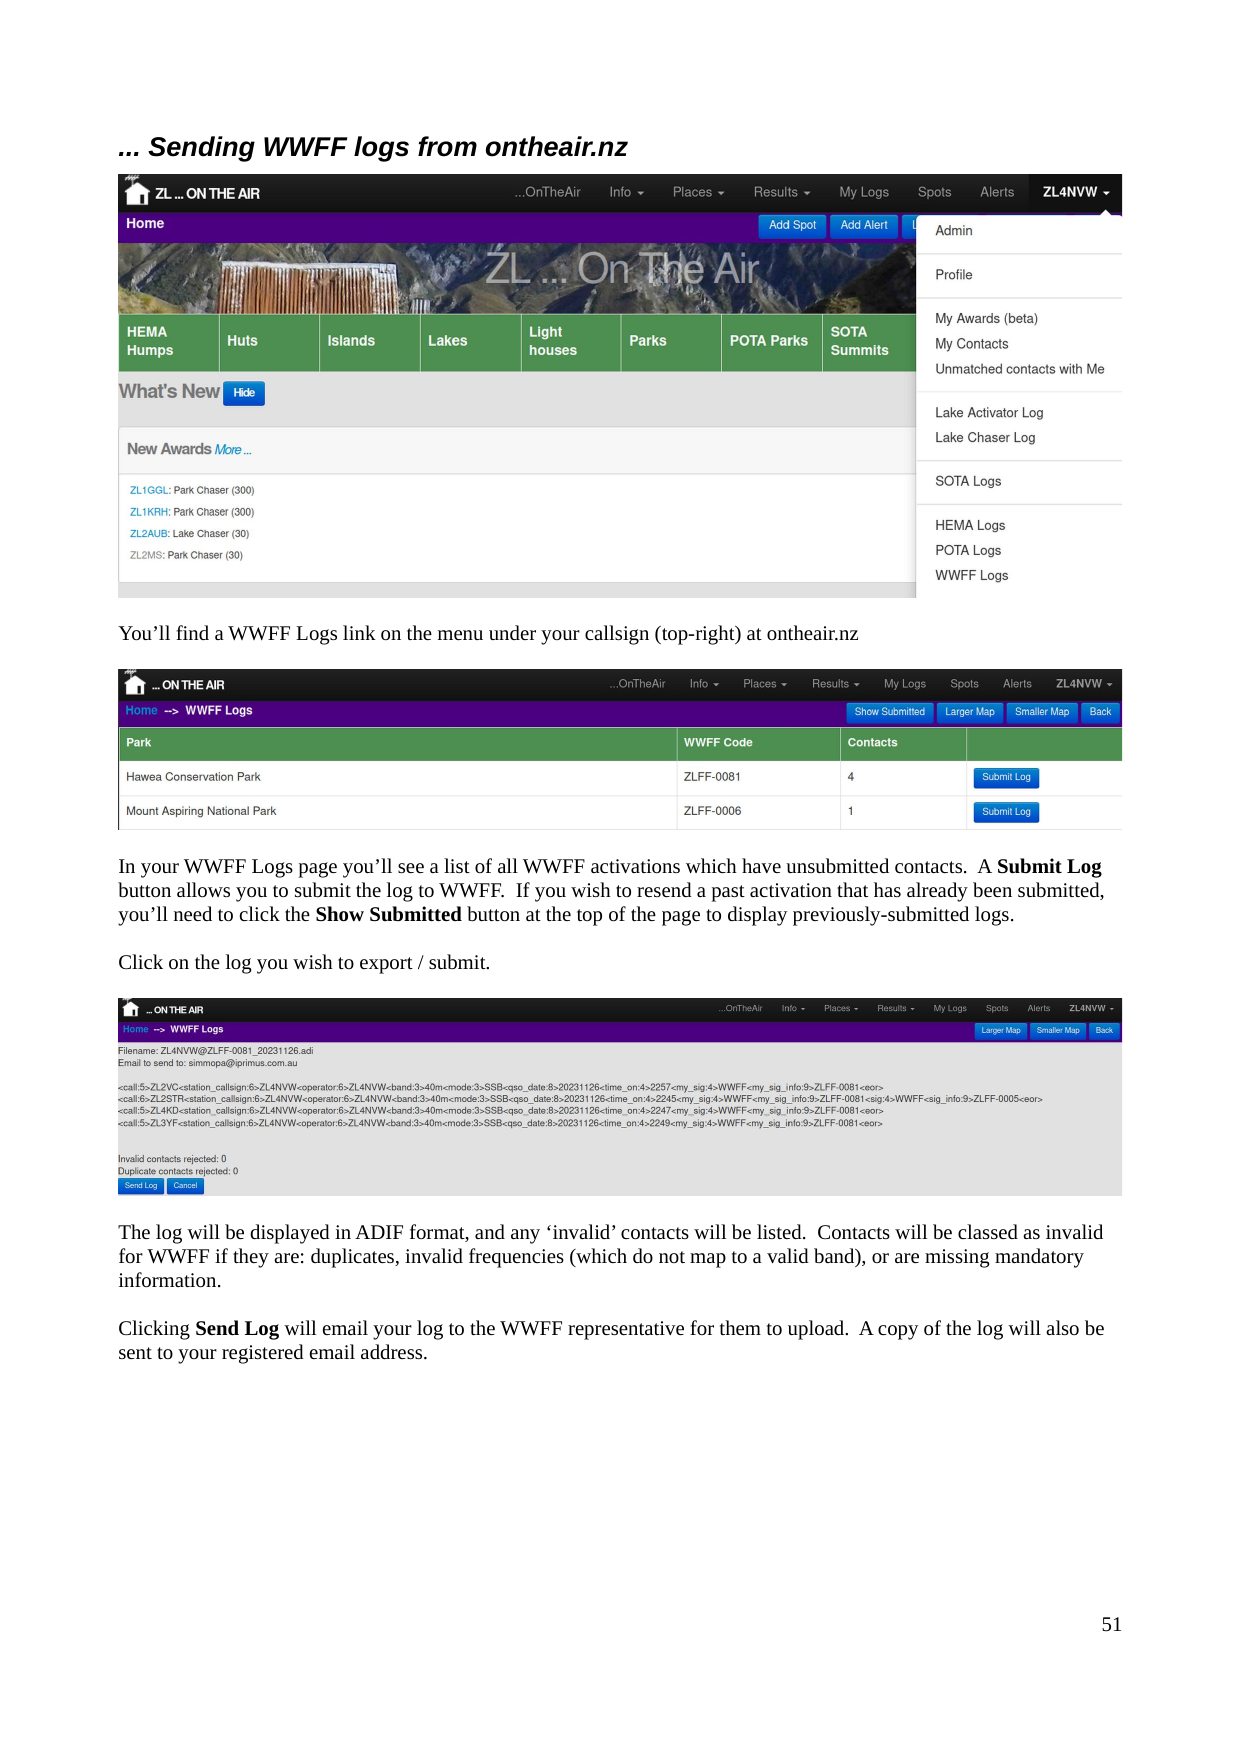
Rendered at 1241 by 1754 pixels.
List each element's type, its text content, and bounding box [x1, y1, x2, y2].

text In your WWFF Logs page you’ll see a list of all WWFF activations which have unsubmitted contacts. A Submit Log button allows you to submit the log to WWFF. If you wish to resend a past activation that has already been submitted, you’ll need to click the Show Submitted button at the top of the page to display previously-submitted logs. [118, 854, 1122, 926]
text Clicking Send Log will email your log to the WWFF representative for them to upload. A copy of the log will also be sent to your registered email address. [118, 1316, 1122, 1364]
text Click on the log you wish to export / submit. [118, 950, 1122, 974]
subtitle ... Sending WWFF logs from ontheair.nz [118, 131, 1122, 162]
text The log will be displayed in ADIF format, and any ‘invalid’ contacts will be listed. Contacts will be classed as invalid for WWFF if they are: duplicates, invalid frequencies (which do not map to a valid band), or are missing mandatory information. [118, 1220, 1122, 1292]
picture [118, 174, 1123, 598]
text You’ll find a WWFF Logs link on the menu under your callsign (top-right) at ontheair.nz [118, 621, 1122, 645]
picture [118, 998, 1123, 1196]
picture [118, 669, 1123, 830]
